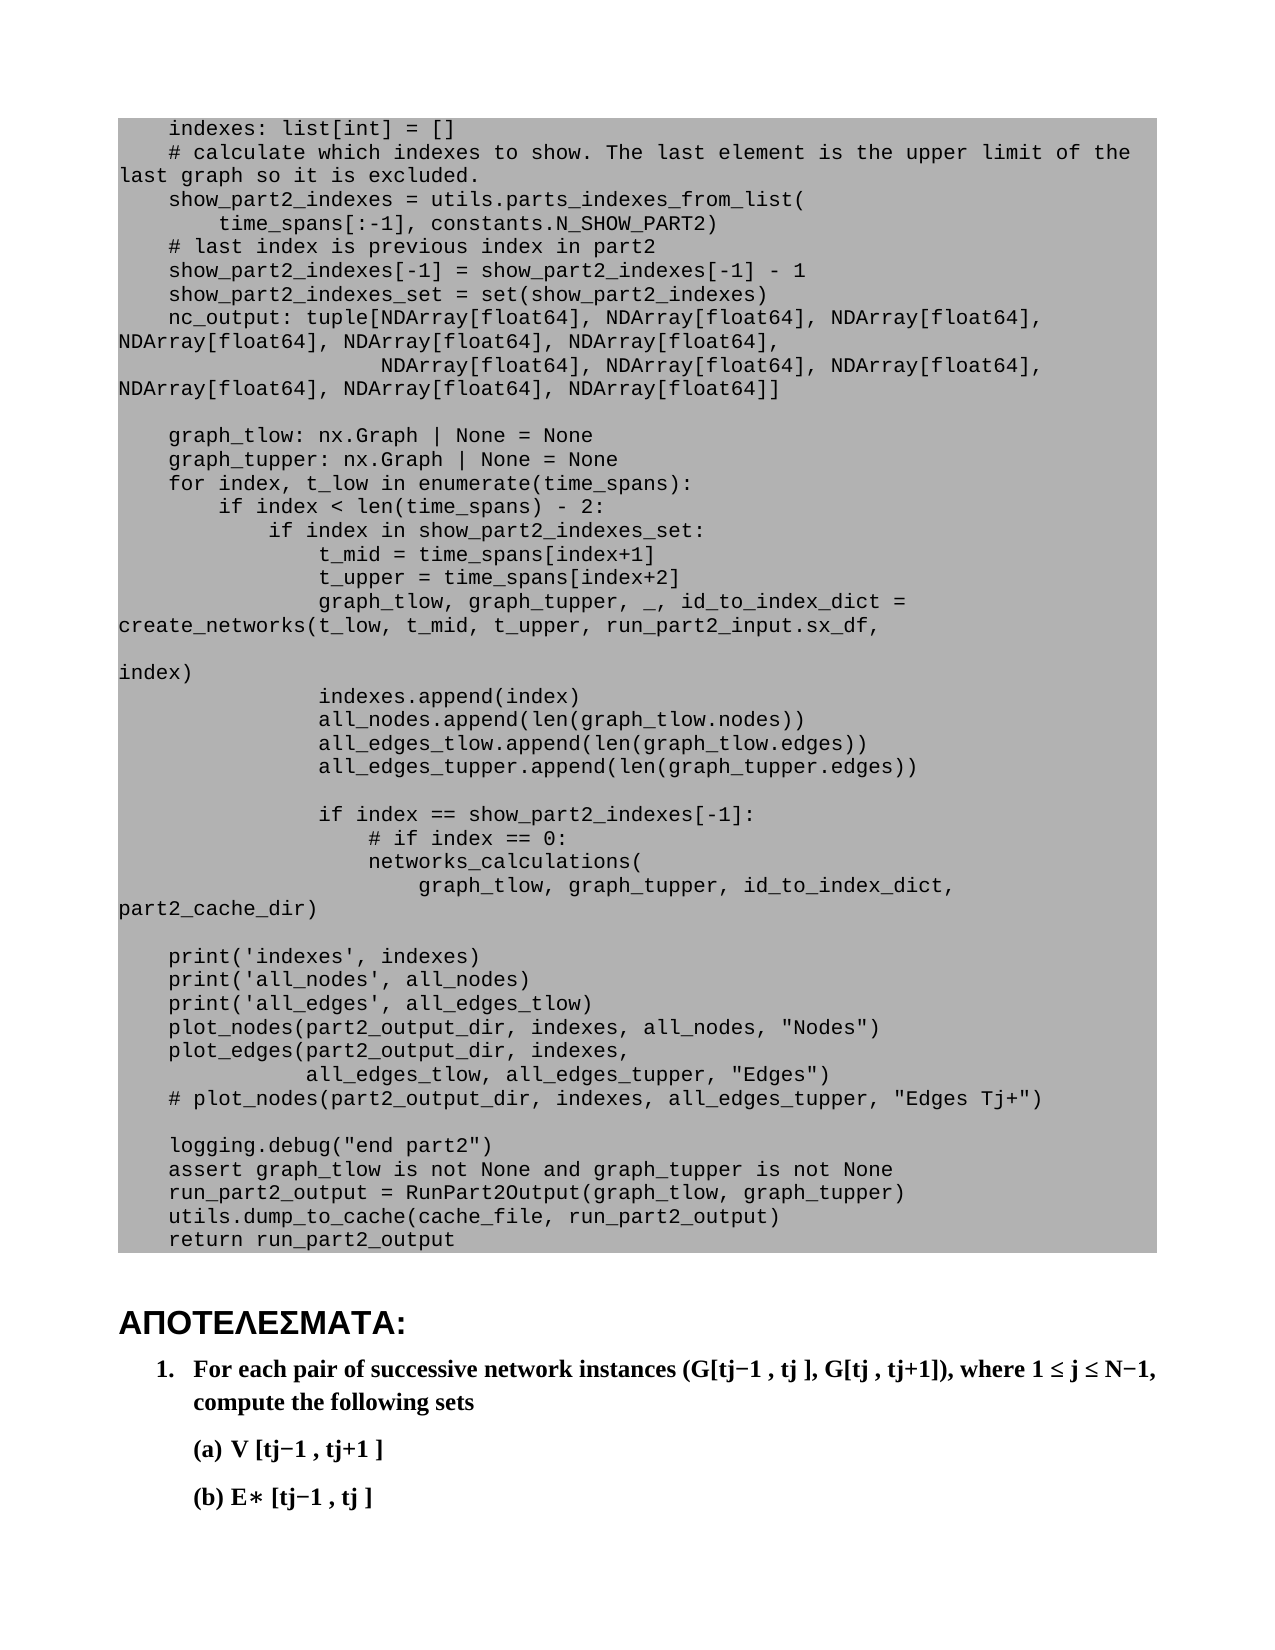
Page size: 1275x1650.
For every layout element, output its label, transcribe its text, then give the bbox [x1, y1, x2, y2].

text # if index == 0: [118, 827, 1157, 851]
text all_edges_tupper.append(len(graph_tupper.edges)) [118, 757, 1157, 780]
text NDArray[float64], NDArray[float64], NDArray[float64], NDArray[float64], NDArray[float64], NDArray[float64]] [118, 354, 1157, 402]
text utils.dump_to_cache(cache_file, run_part2_output) [118, 1206, 1157, 1229]
list V [tj−1 , tj+1 ] [193, 1434, 1157, 1463]
text assert graph_tlow is not None and graph_tupper is not None [118, 1158, 1157, 1182]
subtitle ΑΠΟΤΕΛΕΣΜΑΤΑ: [118, 1303, 1157, 1341]
text all_edges_tlow, all_edges_tupper, "Edges") [118, 1064, 1157, 1088]
text # plot_nodes(part2_output_dir, indexes, all_edges_tupper, "Edges Tj+") [118, 1088, 1157, 1111]
text all_nodes.append(len(graph_tlow.nodes)) [118, 709, 1157, 733]
text graph_tlow, graph_tupper, _, id_to_index_dict = create_networks(t_low, t_mid, t_upper, run_part2_input.sx_df, [118, 591, 1157, 638]
text graph_tlow: nx.Graph | None = None [118, 426, 1157, 449]
list For each pair of successive network instances (G[tj−1 , tj ], G[tj , tj+1]), where 1 ≤ j ≤ N−1, compute the following sets [156, 1354, 1157, 1415]
text graph_tupper: nx.Graph | None = None [118, 449, 1157, 473]
text indexes.append(index) [118, 686, 1157, 709]
text if index < len(time_spans) - 2: [118, 496, 1157, 520]
text if index == show_part2_indexes[-1]: [118, 804, 1157, 827]
text plot_edges(part2_output_dir, indexes, [118, 1040, 1157, 1064]
text if index in show_part2_indexes_set: [118, 520, 1157, 544]
text time_spans[:-1], constants.N_SHOW_PART2) [118, 213, 1157, 236]
list E∗ [tj−1 , tj ] [193, 1482, 1157, 1511]
text t_mid = time_spans[index+1] [118, 544, 1157, 567]
text t_upper = time_spans[index+2] [118, 567, 1157, 591]
text print('all_nodes', all_nodes) [118, 969, 1157, 993]
text print('all_edges', all_edges_tlow) [118, 993, 1157, 1017]
text show_part2_indexes_set = set(show_part2_indexes) [118, 284, 1157, 307]
text return run_part2_output [118, 1229, 1157, 1253]
text for index, t_low in enumerate(time_spans): [118, 473, 1157, 496]
text run_part2_output = RunPart2Output(graph_tlow, graph_tupper) [118, 1182, 1157, 1206]
text index) [118, 638, 1157, 686]
text # last index is previous index in part2 [118, 236, 1157, 260]
text logging.debug("end part2") [118, 1135, 1157, 1158]
text nc_output: tuple[NDArray[float64], NDArray[float64], NDArray[float64], NDArray[float64], NDArray[float64], NDArray[float64], [118, 307, 1157, 354]
text show_part2_indexes[-1] = show_part2_indexes[-1] - 1 [118, 260, 1157, 284]
text plot_nodes(part2_output_dir, indexes, all_nodes, "Nodes") [118, 1017, 1157, 1040]
text indexes: list[int] = [] [118, 118, 1157, 142]
text print('indexes', indexes) [118, 946, 1157, 969]
text # calculate which indexes to show. The last element is the upper limit of the last graph so it is excluded. [118, 142, 1157, 189]
text networks_calculations( [118, 851, 1157, 875]
text show_part2_indexes = utils.parts_indexes_from_list( [118, 189, 1157, 213]
text graph_tlow, graph_tupper, id_to_index_dict, part2_cache_dir) [118, 875, 1157, 922]
text all_edges_tlow.append(len(graph_tlow.edges)) [118, 733, 1157, 757]
